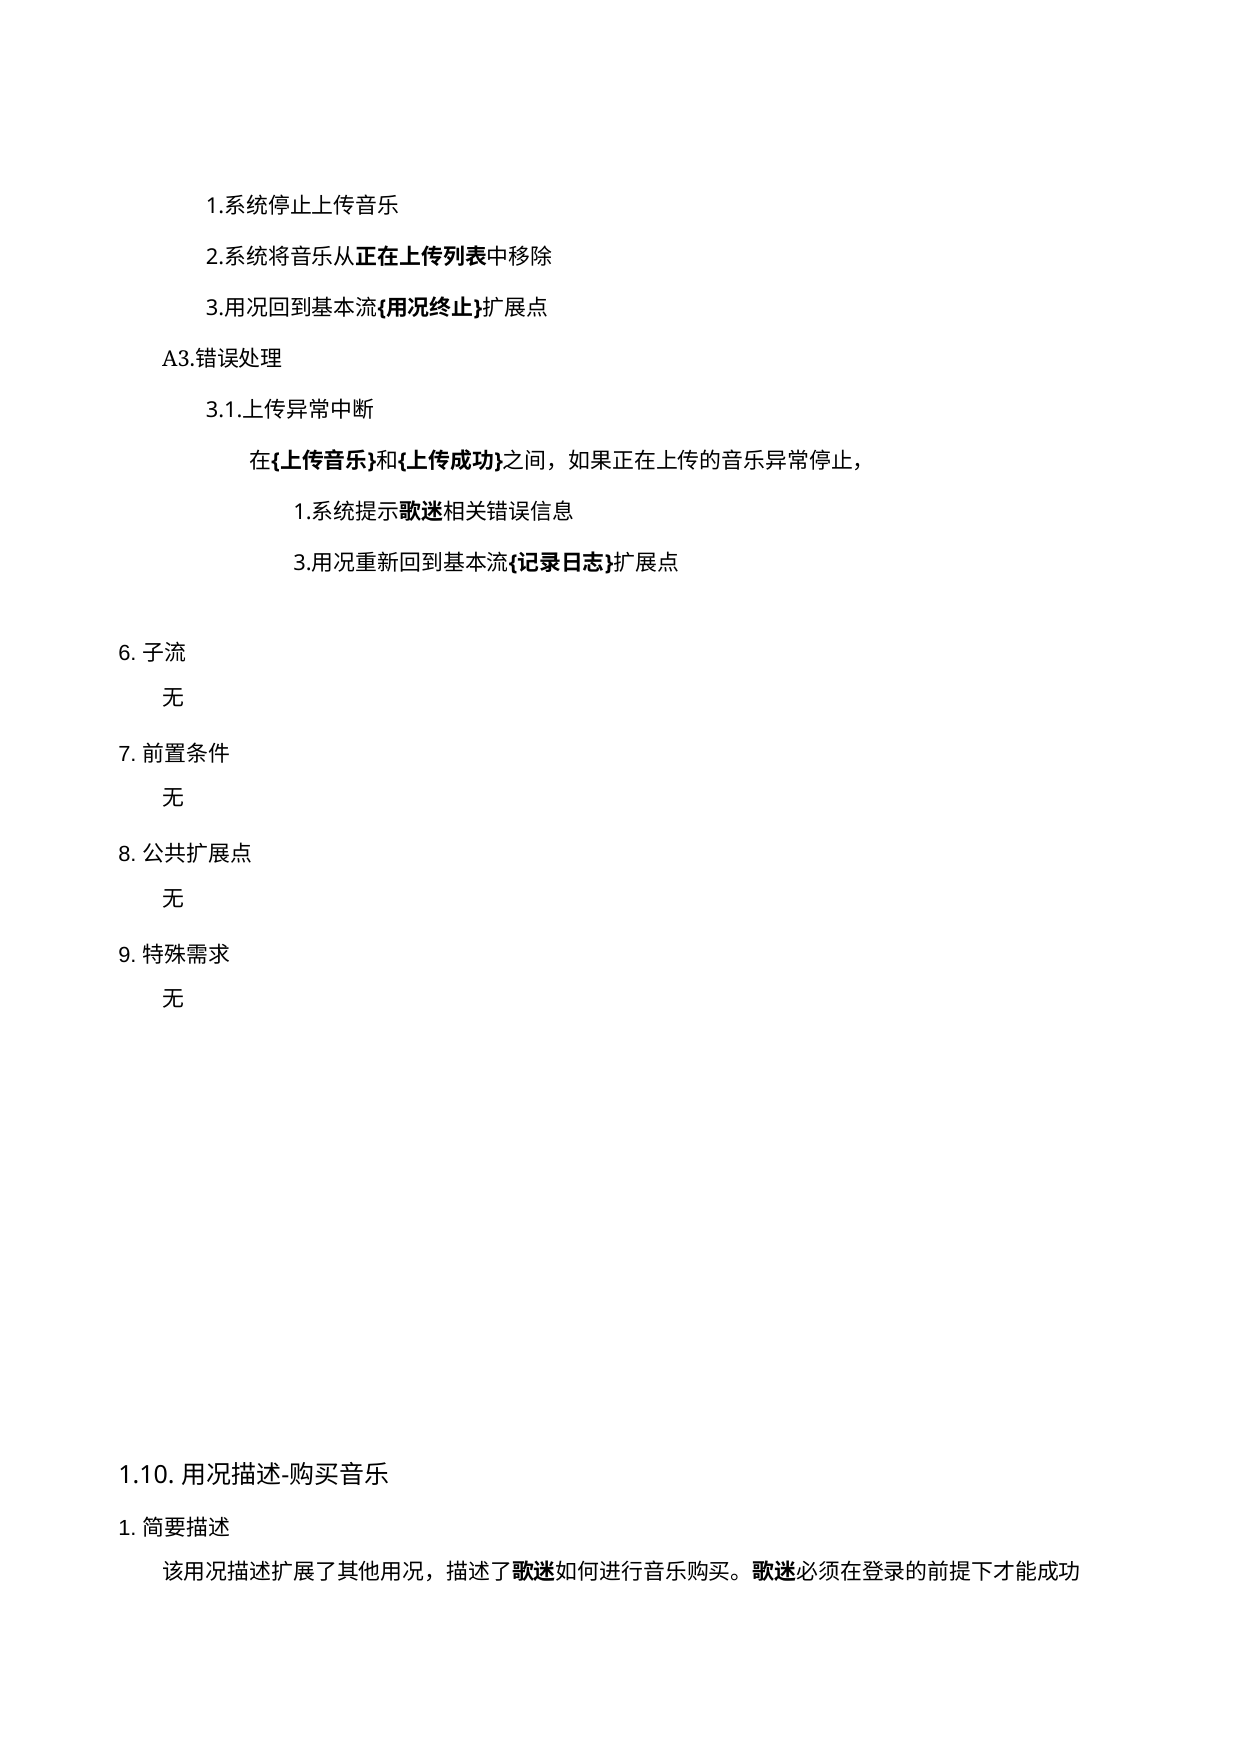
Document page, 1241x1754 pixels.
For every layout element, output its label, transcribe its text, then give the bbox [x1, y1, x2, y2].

text A3.错误处理 [118, 341, 1122, 372]
text 3.用况重新回到基本流{记录日志}扩展点 [118, 545, 1122, 577]
subtitle 公共扩展点 [118, 836, 1122, 868]
subtitle 前置条件 [118, 736, 1122, 767]
text 3.1.上传异常中断 [118, 392, 1122, 423]
subtitle 特殊需求 [118, 937, 1122, 968]
text 3.用况回到基本流{用况终止}扩展点 [118, 290, 1122, 321]
text 无 [118, 881, 1122, 912]
text 无 [118, 680, 1122, 711]
text 无 [118, 981, 1122, 1013]
text 在{上传音乐}和{上传成功}之间，如果正在上传的音乐异常停止， [118, 443, 1122, 474]
text 该用况描述扩展了其他用况，描述了歌迷如何进行音乐购买。歌迷必须在登录的前提下才能成功 [118, 1554, 1122, 1586]
subtitle 用况描述-购买音乐 [118, 1454, 1122, 1491]
text 无 [118, 780, 1122, 812]
subtitle 简要描述 [118, 1510, 1122, 1541]
text 1.系统停止上传音乐 [118, 188, 1122, 219]
subtitle 子流 [118, 635, 1122, 667]
text 1.系统提示歌迷相关错误信息 [118, 494, 1122, 526]
text 2.系统将音乐从正在上传列表中移除 [118, 239, 1122, 270]
